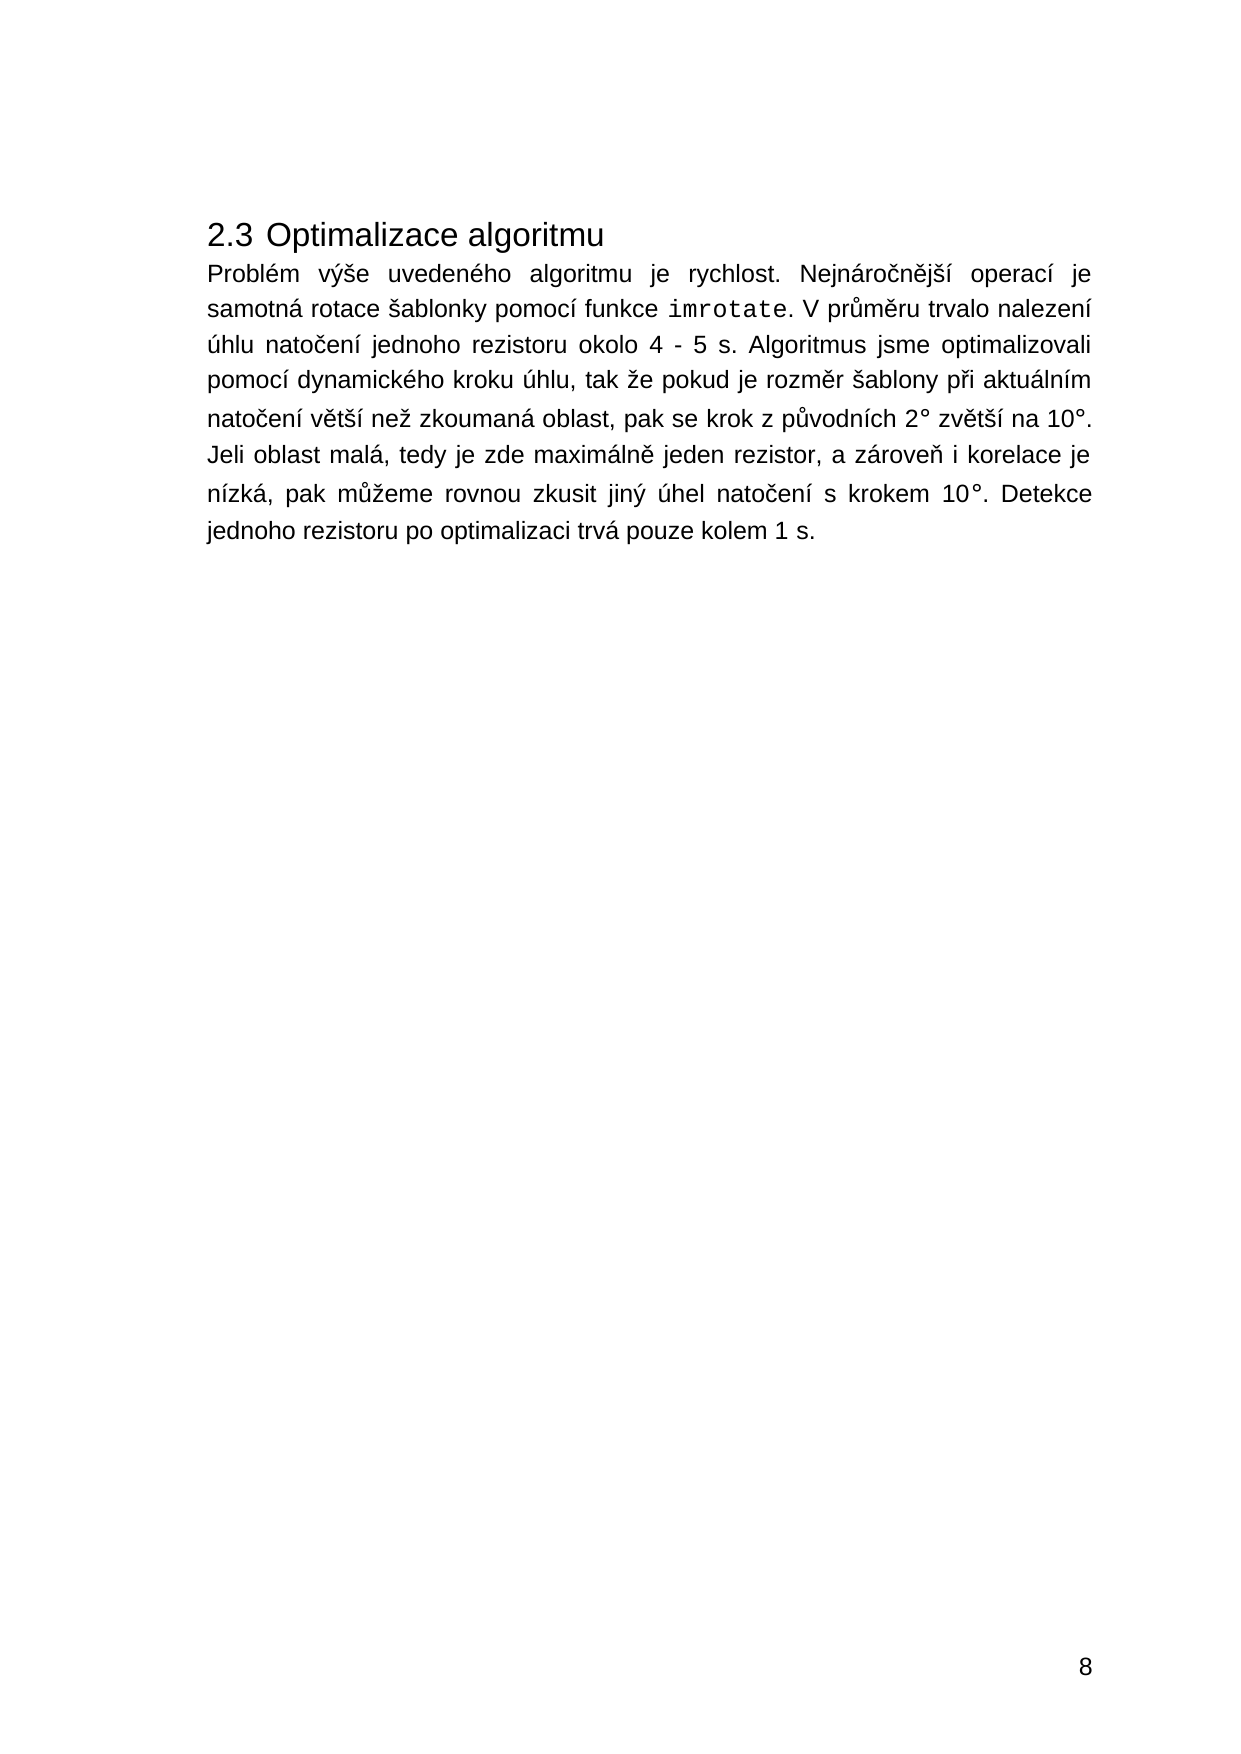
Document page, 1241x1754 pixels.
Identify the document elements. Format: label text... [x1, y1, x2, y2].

text Problém výše uvedeného algoritmu je rychlost. Nejnáročnější operací je samotná rotace šablonky pomocí funkce imrotate. V průměru trvalo nalezení úhlu natočení jednoho rezistoru okolo 4 - 5 s. Algoritmus jsme optimalizovali pomocí dynamického kroku úhlu, tak že pokud je rozměr šablony při aktuálním natočení větší než zkoumaná oblast, pak se krok z původních 2° zvětší na 10°. Jeli oblast malá, tedy je zde maximálně jeden rezistor, a zároveň i korelace je nízká, pak můžeme rovnou zkusit jiný úhel natočení s krokem 10°. Detekce jednoho rezistoru po optimalizaci trvá pouze kolem 1 s. [207, 259, 1092, 544]
subtitle Optimalizace algoritmu [207, 215, 1092, 253]
